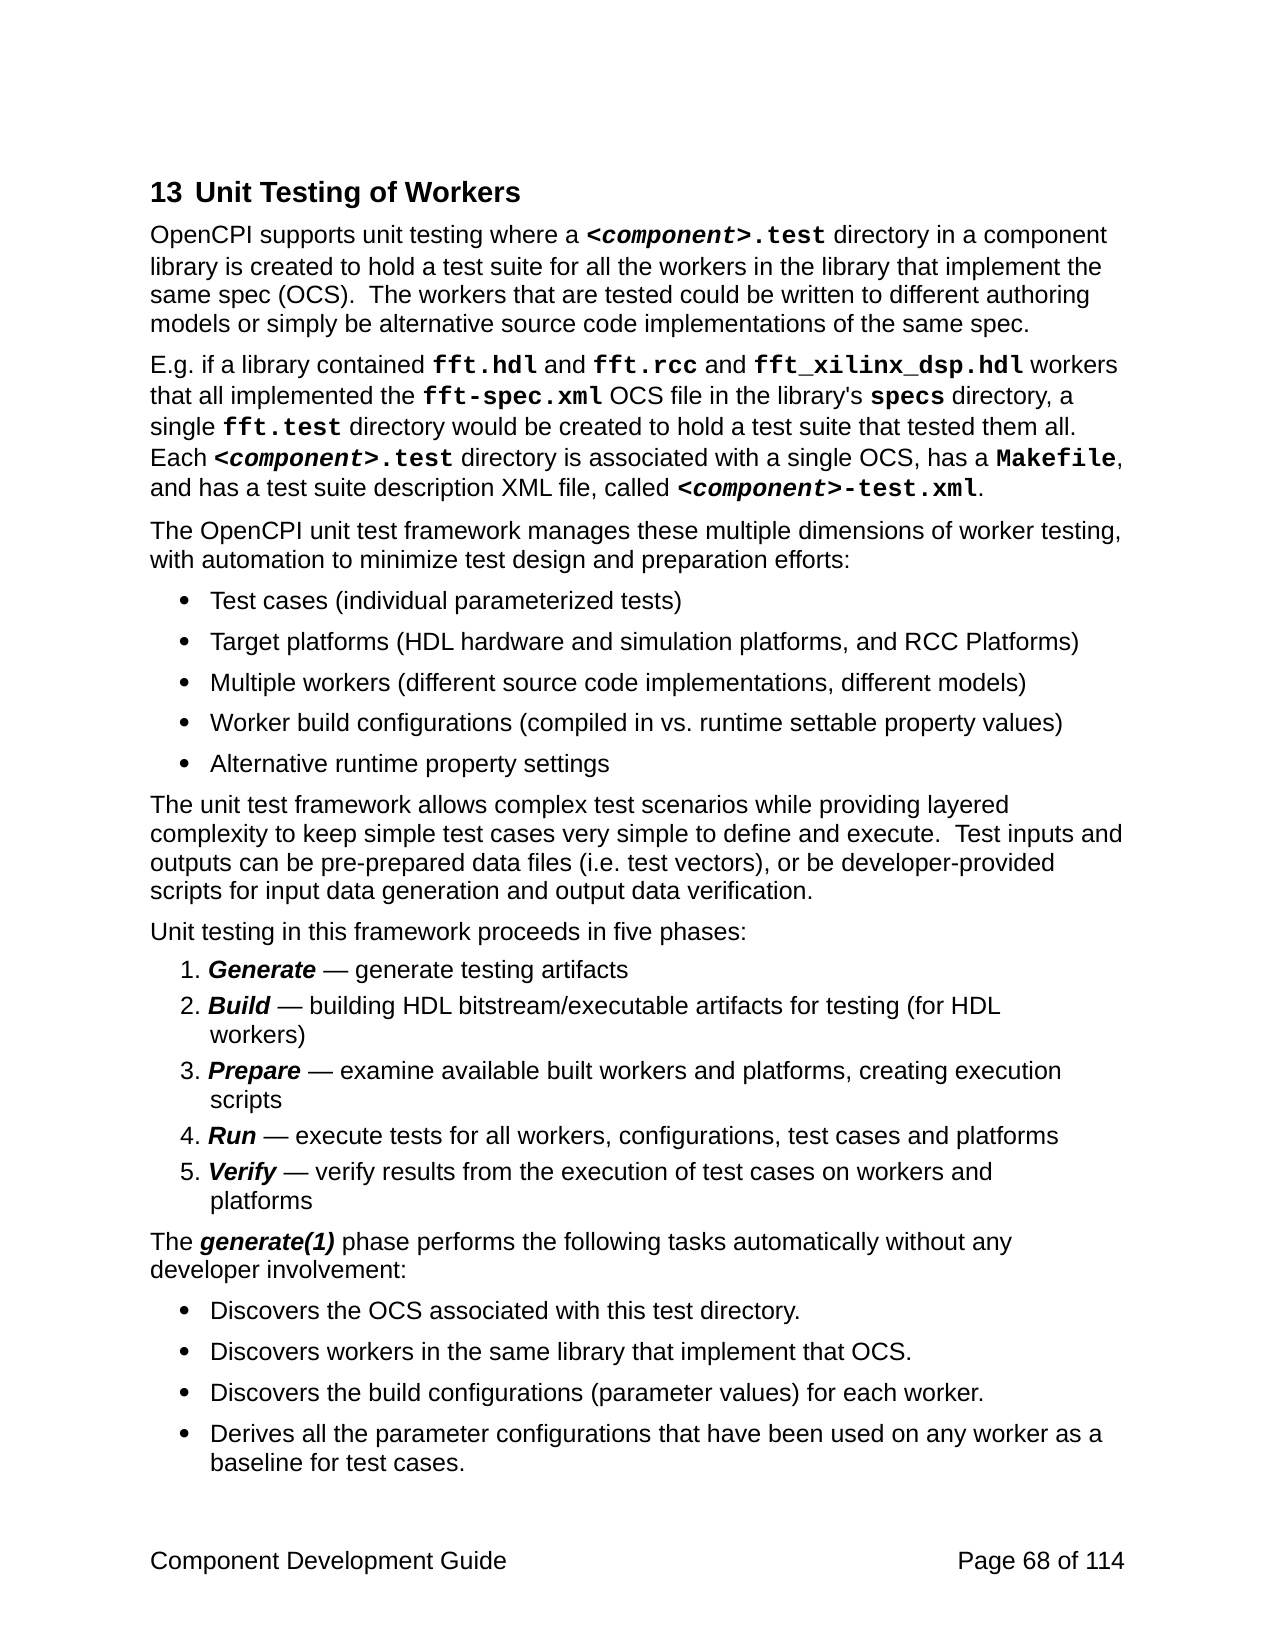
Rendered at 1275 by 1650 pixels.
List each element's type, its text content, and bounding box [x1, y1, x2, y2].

text E.g. if a library contained fft.hdl and fft.rcc and fft_xilinx_dsp.hdl workers that all implemented the fft-spec.xml OCS file in the library's specs directory, a single fft.test directory would be created to hold a test suite that tested them all. Each <component>.test directory is associated with a single OCS, has a Makefile, and has a test suite description XML file, called <component>-test.xml. [150, 350, 1125, 504]
text The unit test framework allows complex test scenarios while providing layered complexity to keep simple test cases very simple to define and execute. Test inputs and outputs can be pre-prepared data files (i.e. test vectors), or be developer-provided scripts for input data generation and output data verification. [150, 790, 1125, 905]
list Discovers the OCS associated with this test directory. [180, 1296, 1125, 1325]
list Derives all the parameter configurations that have been used on any worker as a baseline for test cases. [180, 1419, 1125, 1476]
text Unit testing in this framework proceeds in five phases: [150, 917, 1125, 946]
list Alternative runtime property settings [180, 749, 1125, 778]
list Test cases (individual parameterized tests) [180, 586, 1125, 615]
text The OpenCPI unit test framework manages these multiple dimensions of worker testing, with automation to minimize test design and preparation efforts: [150, 516, 1125, 574]
subtitle Unit Testing of Workers [150, 175, 1125, 208]
list Discovers workers in the same library that implement that OCS. [180, 1337, 1125, 1366]
text The generate(1) phase performs the following tasks automatically without any developer involvement: [150, 1227, 1125, 1284]
list Prepare — examine available built workers and platforms, creating execution scripts [180, 1056, 1065, 1113]
list Worker build configurations (compiled in vs. runtime settable property values) [180, 708, 1125, 737]
list Target platforms (HDL hardware and simulation platforms, and RCC Platforms) [180, 627, 1125, 656]
list Generate — generate testing artifacts [180, 955, 1065, 983]
list Build — building HDL bitstream/executable artifacts for testing (for HDL workers) [180, 991, 1065, 1048]
list Multiple workers (different source code implementations, different models) [180, 667, 1125, 696]
list Run — execute tests for all workers, configurations, test cases and platforms [180, 1121, 1065, 1150]
text OpenCPI supports unit testing where a <component>.test directory in a component library is created to hold a test suite for all the workers in the library that implement the same spec (OCS). The workers that are tested could be written to different authoring models or simply be alternative source code implementations of the same spec. [150, 221, 1125, 338]
list Verify — verify results from the execution of test cases on workers and platforms [180, 1157, 1065, 1215]
list Discovers the build configurations (parameter values) for each worker. [180, 1378, 1125, 1407]
